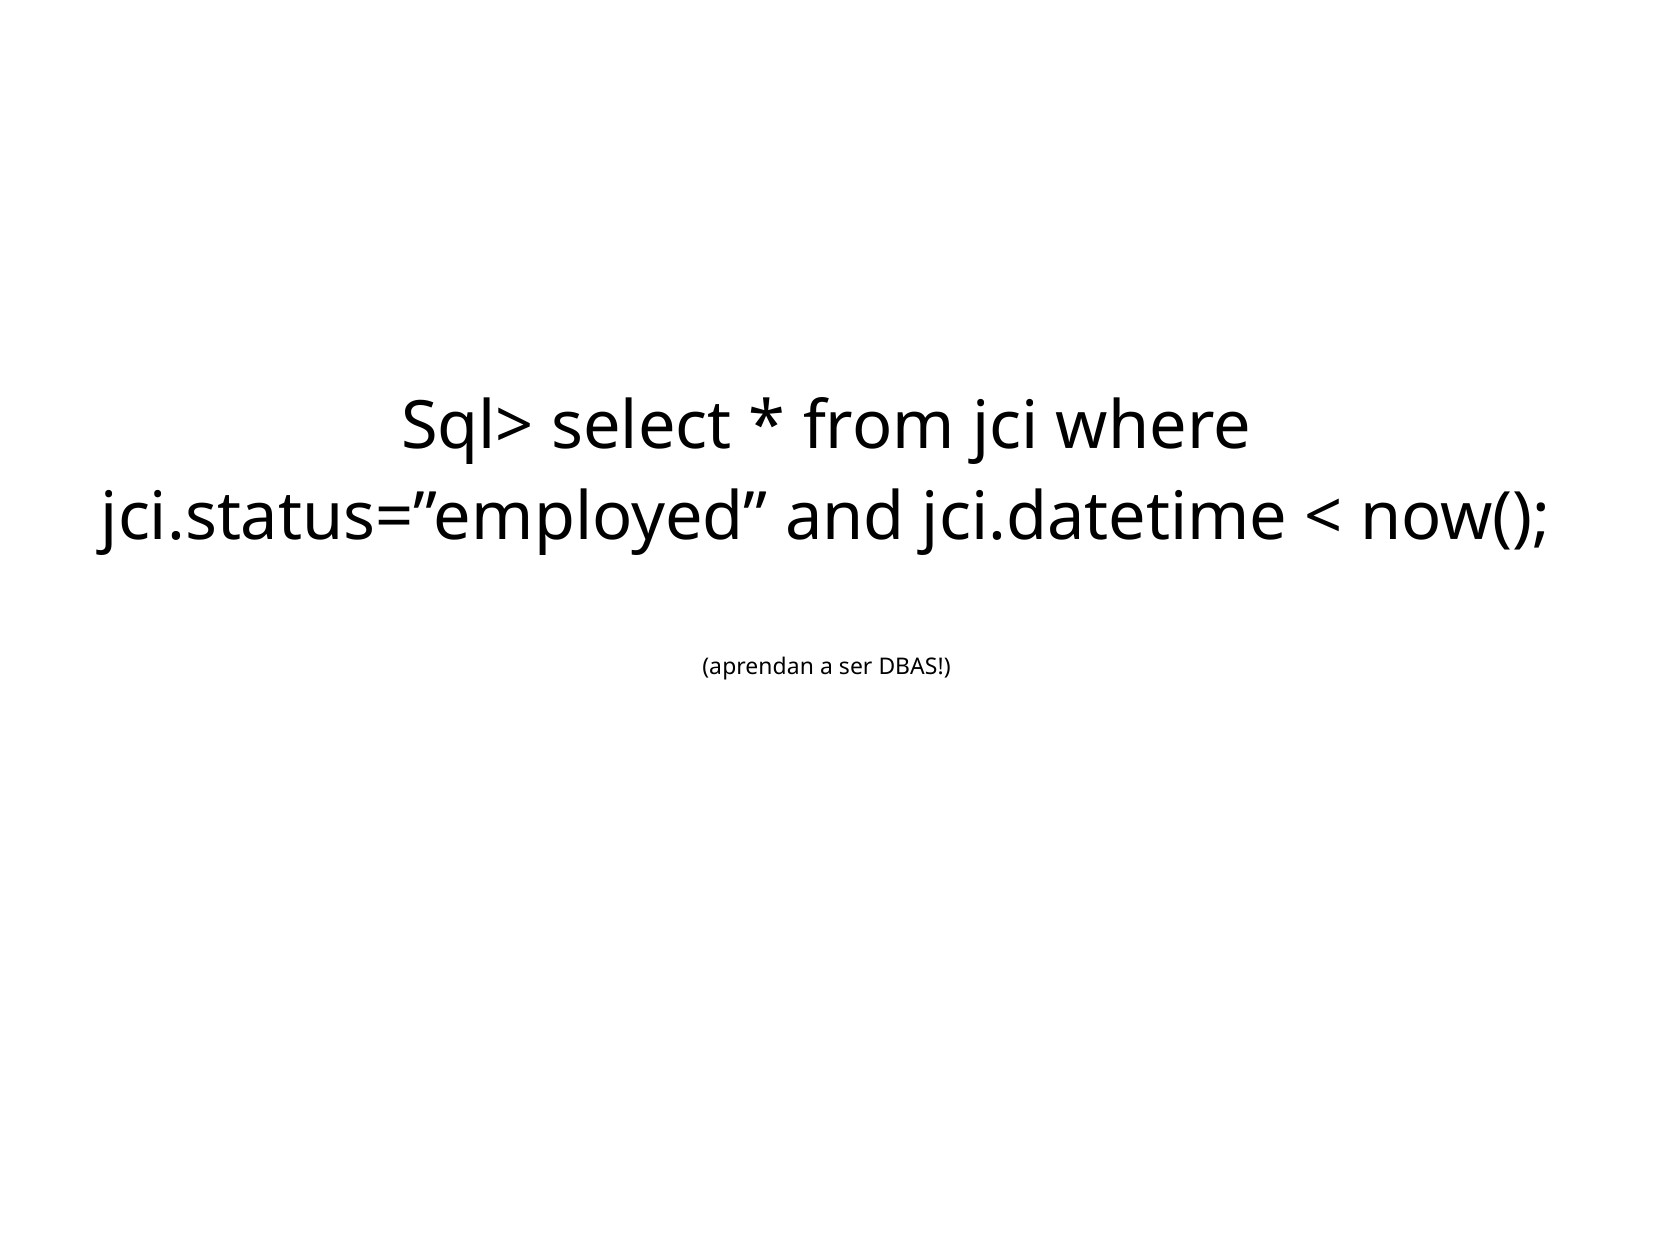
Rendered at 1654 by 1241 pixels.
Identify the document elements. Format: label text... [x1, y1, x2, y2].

subtitle Sql> select * from jci where jci.status=”employed” and jci.datetime < now(); (aprendan a ser DBAS!) [82, 49, 1571, 1010]
